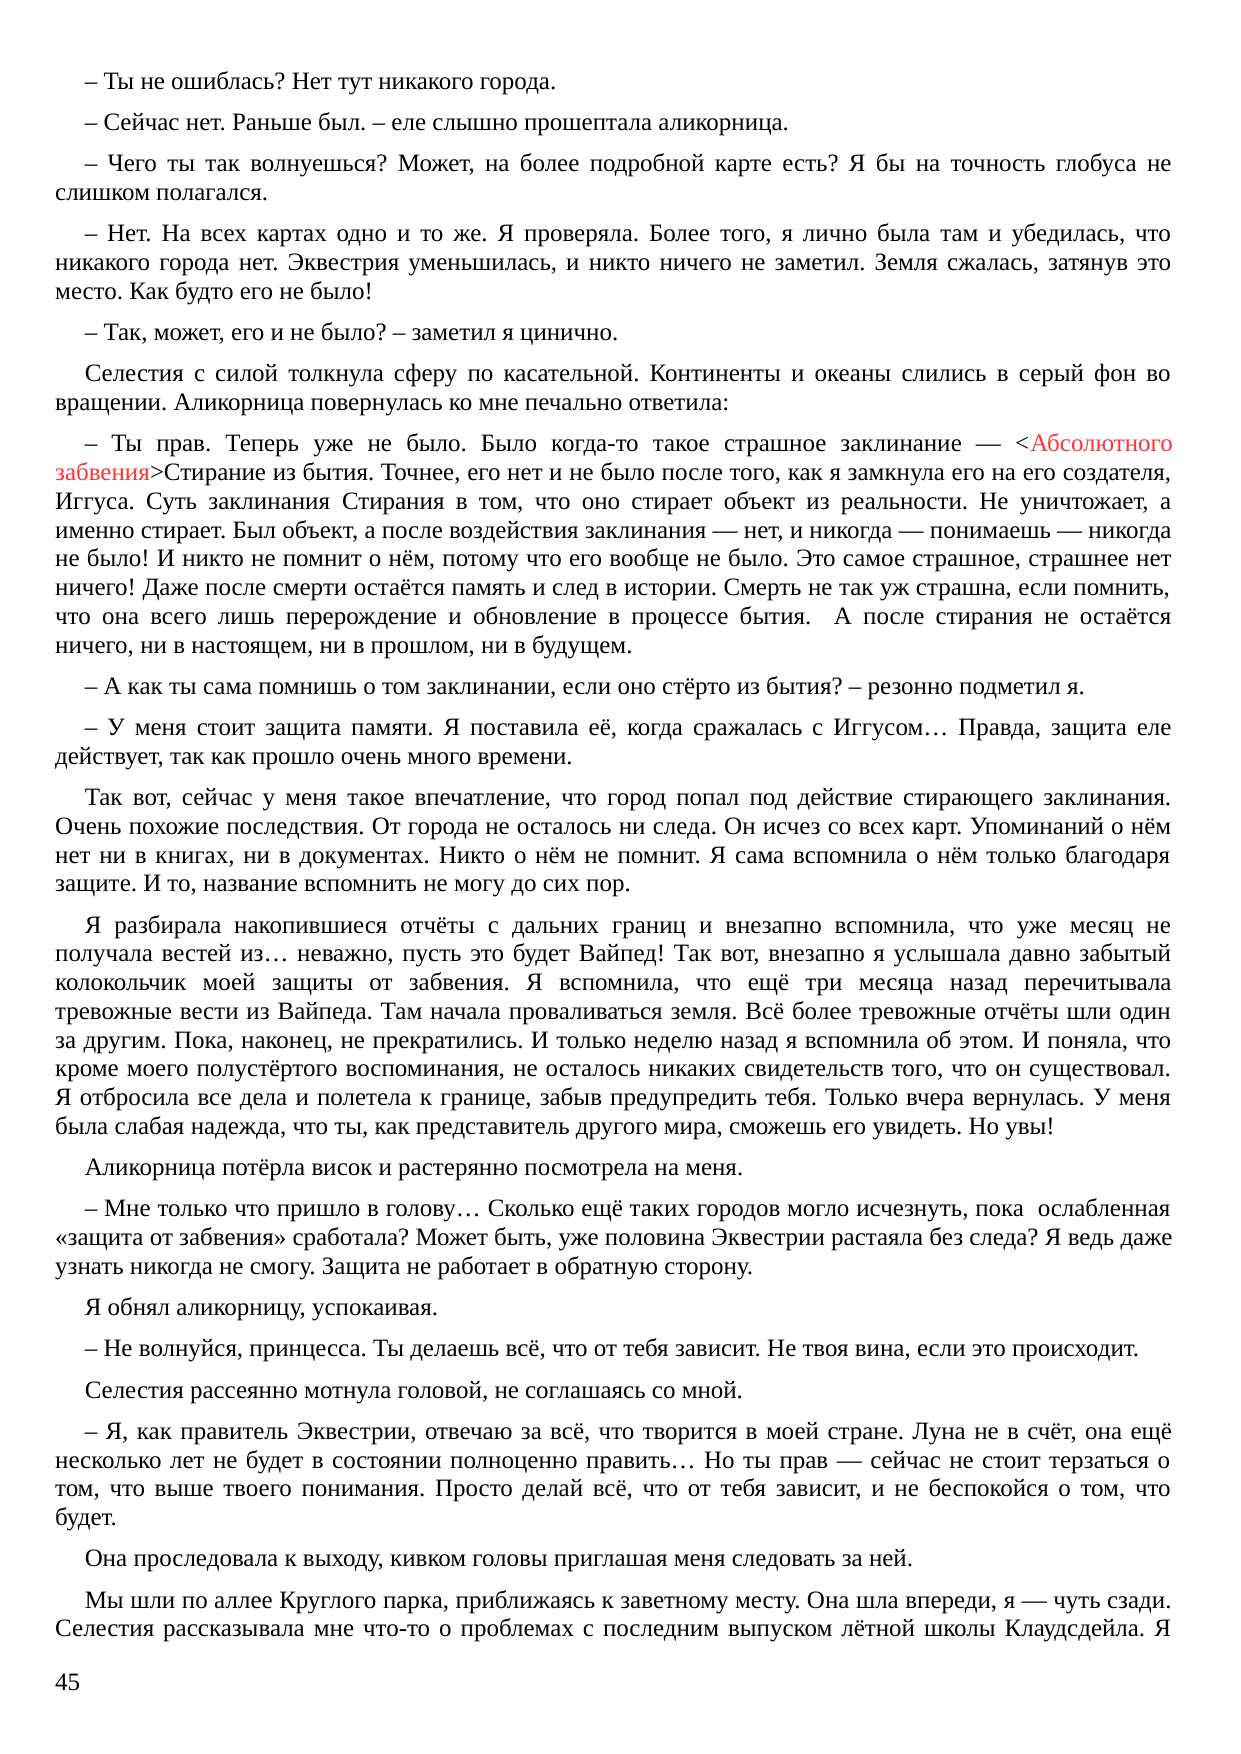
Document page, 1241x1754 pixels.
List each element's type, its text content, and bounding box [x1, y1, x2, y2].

text – У меня стоит защита памяти. Я поставила её, когда сражалась с Иггусом… Правда, защита еле действует, так как прошло очень много времени. [55, 712, 1173, 770]
text Я обнял аликорницу, успокаивая. [55, 1292, 1173, 1321]
text Селестия с силой толкнула сферу по касательной. Континенты и океаны слились в серый фон во вращении. Аликорница повернулась ко мне печально ответила: [55, 358, 1173, 416]
text Я разбирала накопившиеся отчёты с дальних границ и внезапно вспомнила, что уже месяц не получала вестей из… неважно, пусть это будет Вайпед! Так вот, внезапно я услышала давно забытый колокольчик моей защиты от забвения. Я вспомнила, что ещё три месяца назад перечитывала тревожные вести из Вайпеда. Там начала проваливаться земля. Всё более тревожные отчёты шли один за другим. Пока, наконец, не прекратились. И только неделю назад я вспомнила об этом. И поняла, что кроме моего полустёртого воспоминания, не осталось никаких свидетельств того, что он существовал. Я отбросила все дела и полетела к границе, забыв предупредить тебя. Только вчера вернулась. У меня была слабая надежда, что ты, как представитель другого мира, сможешь его увидеть. Но увы! [55, 910, 1173, 1140]
text – Нет. На всех картах одно и то же. Я проверяла. Более того, я лично была там и убедилась, что никакого города нет. Эквестрия уменьшилась, и никто ничего не заметил. Земля сжалась, затянув это место. Как будто его не было! [55, 218, 1173, 305]
text – Ты прав. Теперь уже не было. Было когда-то такое страшное заклинание — <Абсолютного забвения>Стирание из бытия. Точнее, его нет и не было после того, как я замкнула его на его создателя, Иггуса. Суть заклинания Стирания в том, что оно стирает объект из реальности. Не уничтожает, а именно стирает. Был объект, а после воздействия заклинания — нет, и никогда — понимаешь — никогда не было! И никто не помнит о нём, потому что его вообще не было. Это самое страшное, страшнее нет ничего! Даже после смерти остаётся память и след в истории. Смерть не так уж страшна, если помнить, что она всего лишь перерождение и обновление в процессе бытия. А после стирания не остаётся ничего, ни в настоящем, ни в прошлом, ни в будущем. [55, 428, 1173, 658]
text – Чего ты так волнуешься? Может, на более подробной карте есть? Я бы на точность глобуса не слишком полагался. [55, 148, 1173, 206]
text – Не волнуйся, принцесса. Ты делаешь всё, что от тебя зависит. Не твоя вина, если это происходит. [55, 1333, 1173, 1362]
text Селестия рассеянно мотнула головой, не соглашаясь со мной. [55, 1375, 1173, 1403]
text Она проследовала к выходу, кивком головы приглашая меня следовать за ней. [55, 1543, 1173, 1572]
text Так вот, сейчас у меня такое впечатление, что город попал под действие стирающего заклинания. Очень похожие последствия. От города не осталось ни следа. Он исчез со всех карт. Упоминаний о нём нет ни в книгах, ни в документах. Никто о нём не помнит. Я сама вспомнила о нём только благодаря защите. И то, название вспомнить не могу до сих пор. [55, 782, 1173, 897]
text Аликорница потёрла висок и растерянно посмотрела на меня. [55, 1152, 1173, 1181]
text – Я, как правитель Эквестрии, отвечаю за всё, что творится в моей стране. Луна не в счёт, она ещё несколько лет не будет в состоянии полноценно править… Но ты прав — сейчас не стоит терзаться о том, что выше твоего понимания. Просто делай всё, что от тебя зависит, и не беспокойся о том, что будет. [55, 1416, 1173, 1531]
text – Так, может, его и не было? – заметил я цинично. [55, 317, 1173, 346]
text – Ты не ошиблась? Нет тут никакого города. [55, 66, 1173, 95]
text Мы шли по аллее Круглого парка, приближаясь к заветному месту. Она шла впереди, я — чуть cзади. Селестия рассказывала мне что-то о проблемах с последним выпуском лётной школы Клаудсдейла. Я [55, 1585, 1173, 1642]
text – Сейчас нет. Раньше был. – еле слышно прошептала аликорница. [55, 107, 1173, 136]
text – Мне только что пришло в голову… Сколько ещё таких городов могло исчезнуть, пока ослабленная «защита от забвения» сработала? Может быть, уже половина Эквестрии растаяла без следа? Я ведь даже узнать никогда не смогу. Защита не работает в обратную сторону. [55, 1193, 1173, 1280]
text – А как ты сама помнишь о том заклинании, если оно стёрто из бытия? – резонно подметил я. [55, 671, 1173, 700]
